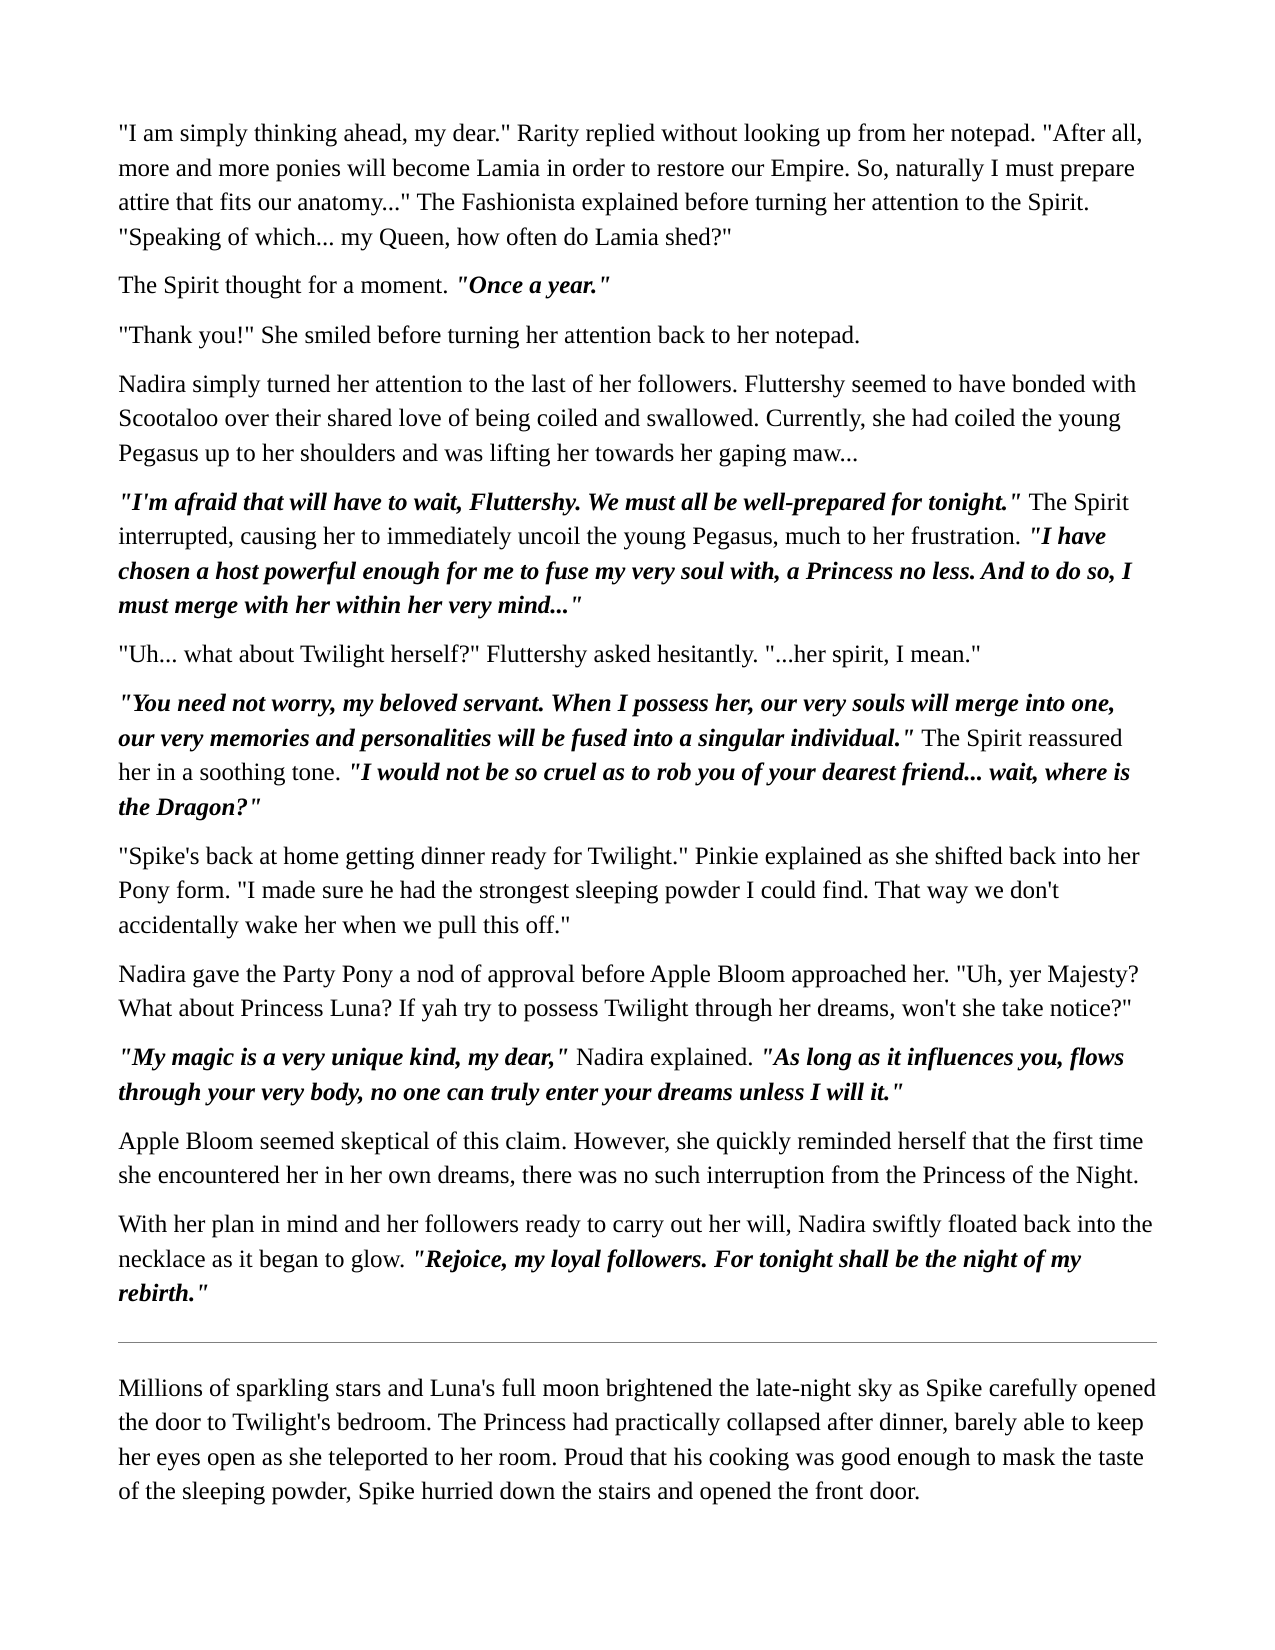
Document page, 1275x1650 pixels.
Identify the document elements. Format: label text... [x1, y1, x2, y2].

text Nadira gave the Party Pony a nod of approval before Apple Bloom approached her. "Uh, yer Majesty? What about Princess Luna? If yah try to possess Twilight through her dreams, won't she take notice?" [118, 959, 1157, 1022]
text Millions of sparkling stars and Luna's full moon brightened the late-night sky as Spike carefully opened the door to Twilight's bedroom. The Princess had practically collapsed after dinner, barely able to keep her eyes open as she teleported to her room. Proud that his cooking was good enough to mask the taste of the sleeping powder, Spike hurried down the stairs and opened the front door. [118, 1373, 1157, 1505]
text "Uh... what about Twilight herself?" Fluttershy asked hesitantly. "...her spirit, I mean." [118, 639, 1157, 668]
text "My magic is a very unique kind, my dear," Nadira explained. "As long as it influences you, flows through your very body, no one can truly enter your dreams unless I will it." [118, 1042, 1157, 1106]
text "Thank you!" She smiled before turning her attention back to her notepad. [118, 320, 1157, 348]
text The Spirit thought for a moment. "Once a year." [118, 271, 1157, 299]
text "You need not worry, my beloved servant. When I possess her, our very souls will merge into one, our very memories and personalities will be fused into a singular individual." The Spirit reassured her in a soothing tone. "I would not be so cruel as to rob you of your dearest friend... wait, where is the Dragon?" [118, 688, 1157, 821]
text Nadira simply turned her attention to the last of her followers. Fluttershy seemed to have bonded with Scootaloo over their shared love of being coiled and swallowed. Currently, she had coiled the young Pegasus up to her shoulders and was lifting her towards her gaping maw... [118, 369, 1157, 466]
text With her plan in mind and her followers ready to carry out her will, Nadira swiftly floated back into the necklace as it began to glow. "Rejoice, my loyal followers. For tonight shall be the night of my rebirth." [118, 1209, 1157, 1307]
text Apple Bloom seemed skeptical of this claim. However, she quickly reminded herself that the first time she encountered her in her own dreams, there was no such interruption from the Princess of the Night. [118, 1126, 1157, 1189]
text "Spike's back at home getting dinner ready for Twilight." Pinkie explained as she shifted back into her Pony form. "I made sure he had the strongest sleeping powder I could find. That way we don't accidentally wake her when we pull this off." [118, 841, 1157, 938]
text "I'm afraid that will have to wait, Fluttershy. We must all be well-prepared for tonight." The Spirit interrupted, causing her to immediately uncoil the young Pegasus, much to her frustration. "I have chosen a host powerful enough for me to fuse my very soul with, a Princess no less. And to do so, I must merge with her within her very mind..." [118, 487, 1157, 619]
text "I am simply thinking ahead, my dear." Rarity replied without looking up from her notepad. "After all, more and more ponies will become Lamia in order to restore our Empire. So, naturally I must prepare attire that fits our anatomy..." The Fashionista explained before turning her attention to the Spirit. "Speaking of which... my Queen, how often do Lamia shed?" [118, 118, 1157, 250]
